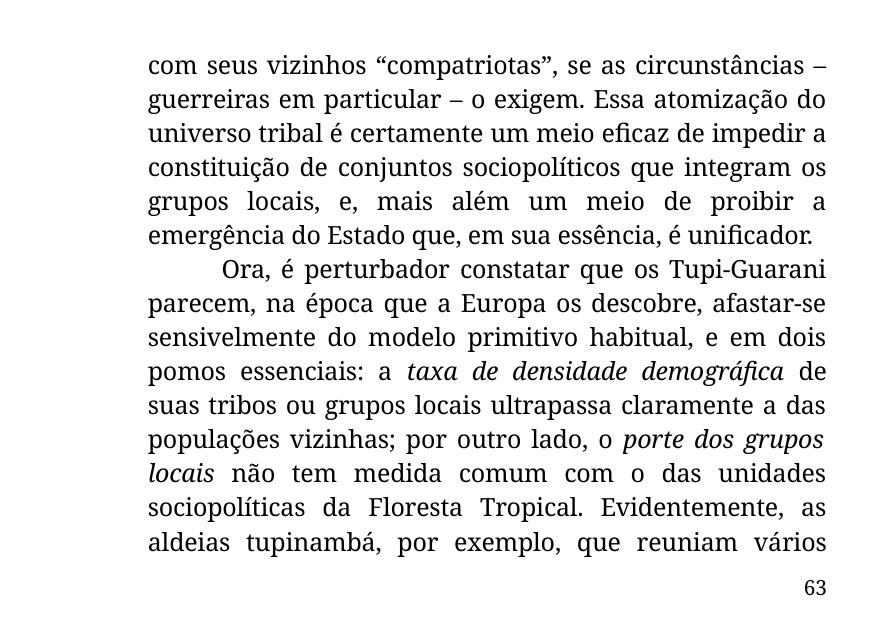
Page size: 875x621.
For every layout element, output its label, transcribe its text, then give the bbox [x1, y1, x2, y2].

text com seus vizinhos “compatriotas”, se as circunstâncias – guerreiras em particular – o exigem. Essa atomização do universo tribal é certamente um meio eficaz de impedir a constituição de conjuntos sociopolíticos que integram os grupos locais, e, mais além um meio de proibir a emergência do Estado que, em sua essência, é unificador. [148, 47, 827, 252]
text Ora, é perturbador constatar que os Tupi-Guarani parecem, na época que a Europa os descobre, afastar-se sensivelmente do modelo primitivo habitual, e em dois pomos essenciais: a taxa de densidade demográfica de suas tribos ou grupos locais ultrapassa claramente a das populações vizinhas; por outro lado, o porte dos grupos locais não tem medida comum com o das unidades sociopolíticas da Floresta Tropical. Evidentemente, as aldeias tupinambá, por exemplo, que reuniam vários [148, 252, 827, 558]
